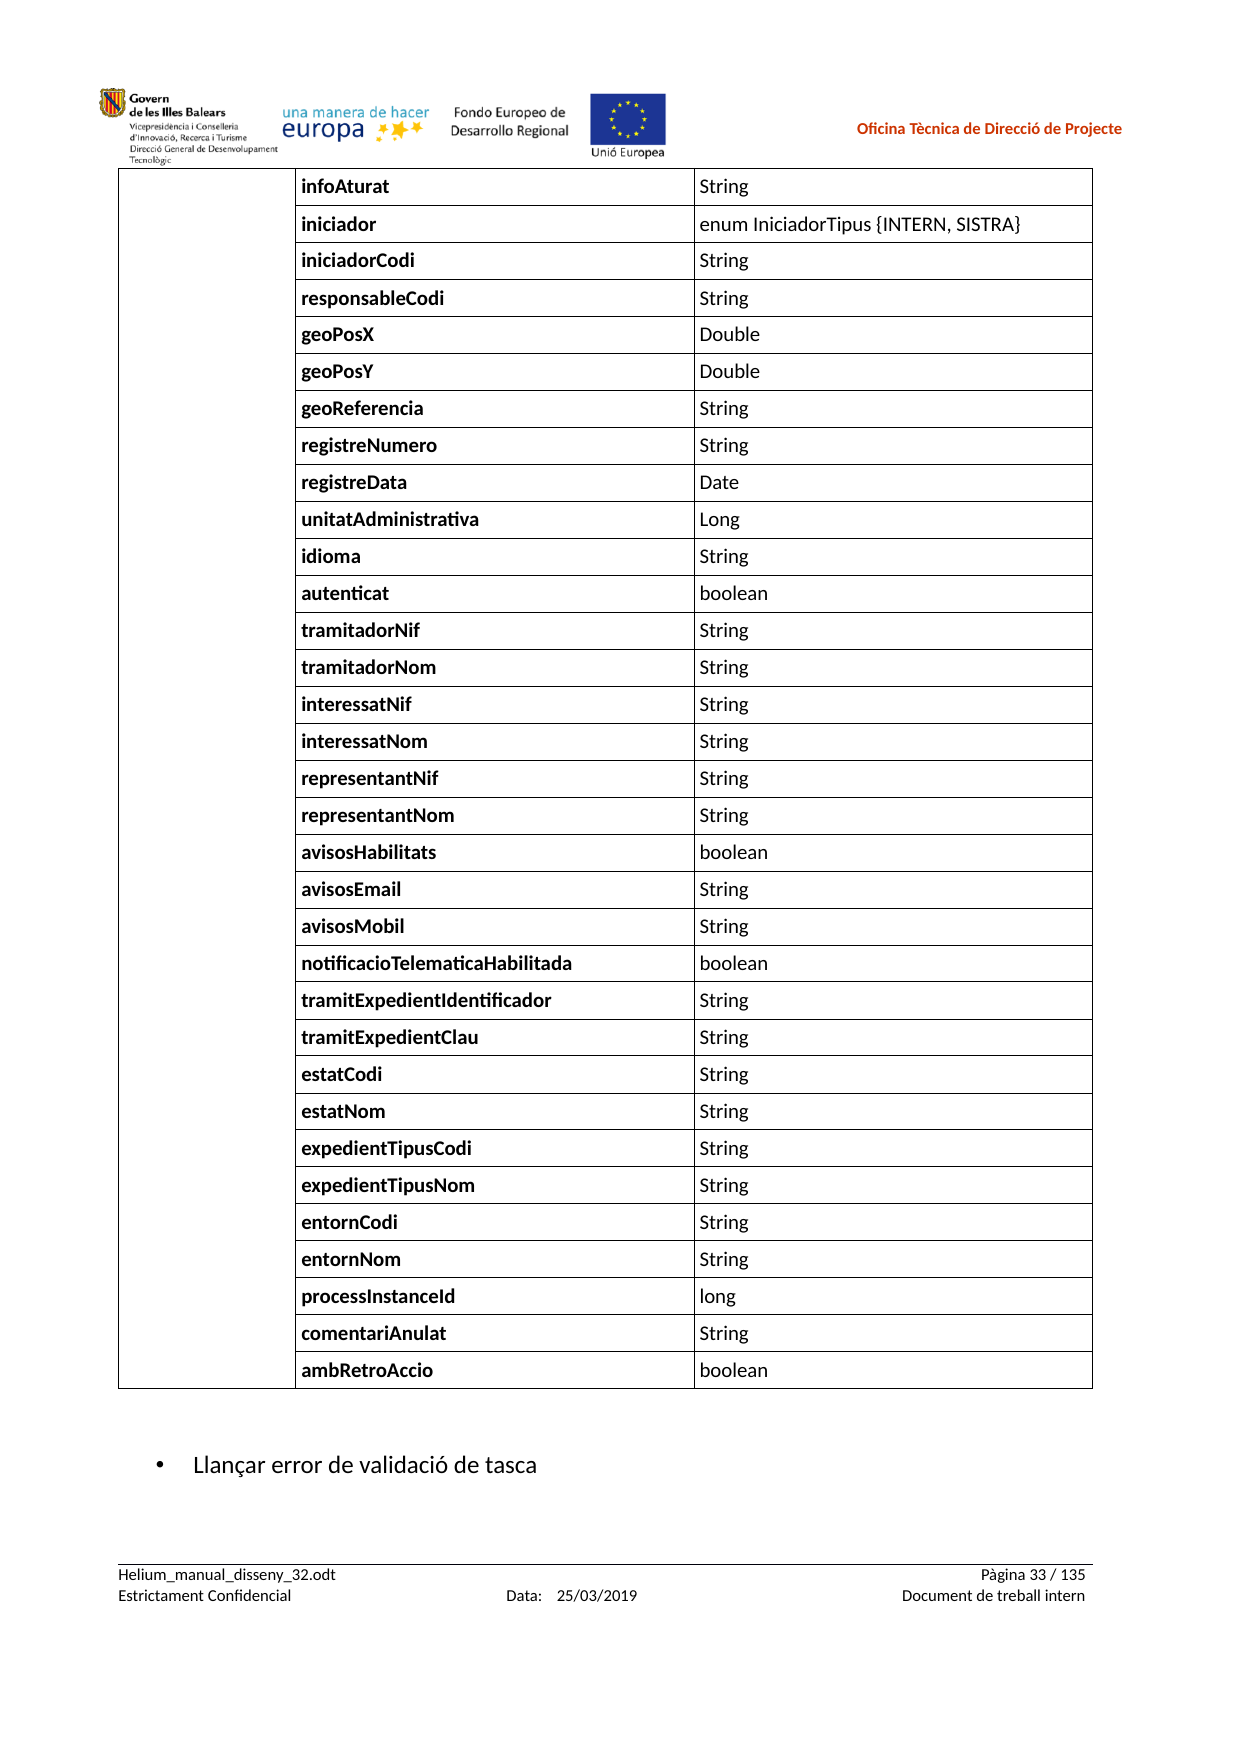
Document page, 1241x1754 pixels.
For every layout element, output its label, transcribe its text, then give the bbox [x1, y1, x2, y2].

table_cell representantNif [296, 761, 694, 797]
table_cell String [695, 613, 1092, 649]
table_cell [119, 169, 295, 1388]
table_cell String [695, 1204, 1092, 1240]
table_cell tramitadorNif [296, 613, 694, 649]
table_cell registreData [296, 465, 694, 501]
table_cell geoPosY [296, 354, 694, 390]
table_cell avisosHabilitats [296, 835, 694, 871]
table_cell infoAturat [296, 169, 694, 205]
table_cell estatNom [296, 1094, 694, 1129]
table_cell interessatNom [296, 724, 694, 759]
table_cell iniciador [296, 206, 694, 242]
table_cell String [695, 1094, 1092, 1129]
table_cell String [695, 724, 1092, 759]
picture [99, 87, 668, 166]
table_cell String [695, 1056, 1092, 1092]
table_cell boolean [695, 946, 1092, 981]
table_cell String [695, 1020, 1092, 1055]
table_cell tramitExpedientIdentificador [296, 982, 694, 1018]
table_cell geoReferencia [296, 391, 694, 427]
table_cell String [695, 650, 1092, 686]
table_cell Date [695, 465, 1092, 501]
table_cell boolean [695, 1352, 1092, 1388]
table_cell registreNumero [296, 428, 694, 464]
table_cell unitatAdministrativa [296, 502, 694, 538]
table_cell tramitExpedientClau [296, 1020, 694, 1055]
table_cell String [695, 428, 1092, 464]
table_cell tramitadorNom [296, 650, 694, 686]
table_cell avisosMobil [296, 909, 694, 944]
table_cell String [695, 1241, 1092, 1277]
table_cell String [695, 761, 1092, 797]
table_cell String [695, 982, 1092, 1018]
table_cell Long [695, 502, 1092, 538]
table_cell representantNom [296, 798, 694, 833]
table_cell entornNom [296, 1241, 694, 1277]
table_cell String [695, 909, 1092, 944]
table_cell String [695, 1167, 1092, 1203]
table_cell Double [695, 317, 1092, 353]
list Llançar error de validació de tasca [156, 1449, 1122, 1480]
table_cell String [695, 1130, 1092, 1166]
table_cell iniciadorCodi [296, 243, 694, 279]
table_cell String [695, 391, 1092, 427]
table_cell boolean [695, 576, 1092, 612]
table_cell interessatNif [296, 687, 694, 723]
table_cell boolean [695, 835, 1092, 871]
table_cell long [695, 1278, 1092, 1314]
table_cell responsableCodi [296, 280, 694, 316]
table_cell enum IniciadorTipus {INTERN, SISTRA} [695, 206, 1092, 242]
table_cell comentariAnulat [296, 1315, 694, 1351]
table_cell Double [695, 354, 1092, 390]
table_cell String [695, 1315, 1092, 1351]
table_cell autenticat [296, 576, 694, 612]
table_cell String [695, 280, 1092, 316]
table_cell geoPosX [296, 317, 694, 353]
table_cell String [695, 872, 1092, 907]
table_cell avisosEmail [296, 872, 694, 907]
table_cell String [695, 243, 1092, 279]
table_cell estatCodi [296, 1056, 694, 1092]
table_cell entornCodi [296, 1204, 694, 1240]
table_cell String [695, 539, 1092, 575]
table_cell String [695, 687, 1092, 723]
table_cell expedientTipusCodi [296, 1130, 694, 1166]
table_cell idioma [296, 539, 694, 575]
table_cell String [695, 798, 1092, 833]
table_cell expedientTipusNom [296, 1167, 694, 1203]
table_cell processInstanceId [296, 1278, 694, 1314]
table_cell String [695, 169, 1092, 205]
table_cell ambRetroAccio [296, 1352, 694, 1388]
table_cell notificacioTelematicaHabilitada [296, 946, 694, 981]
